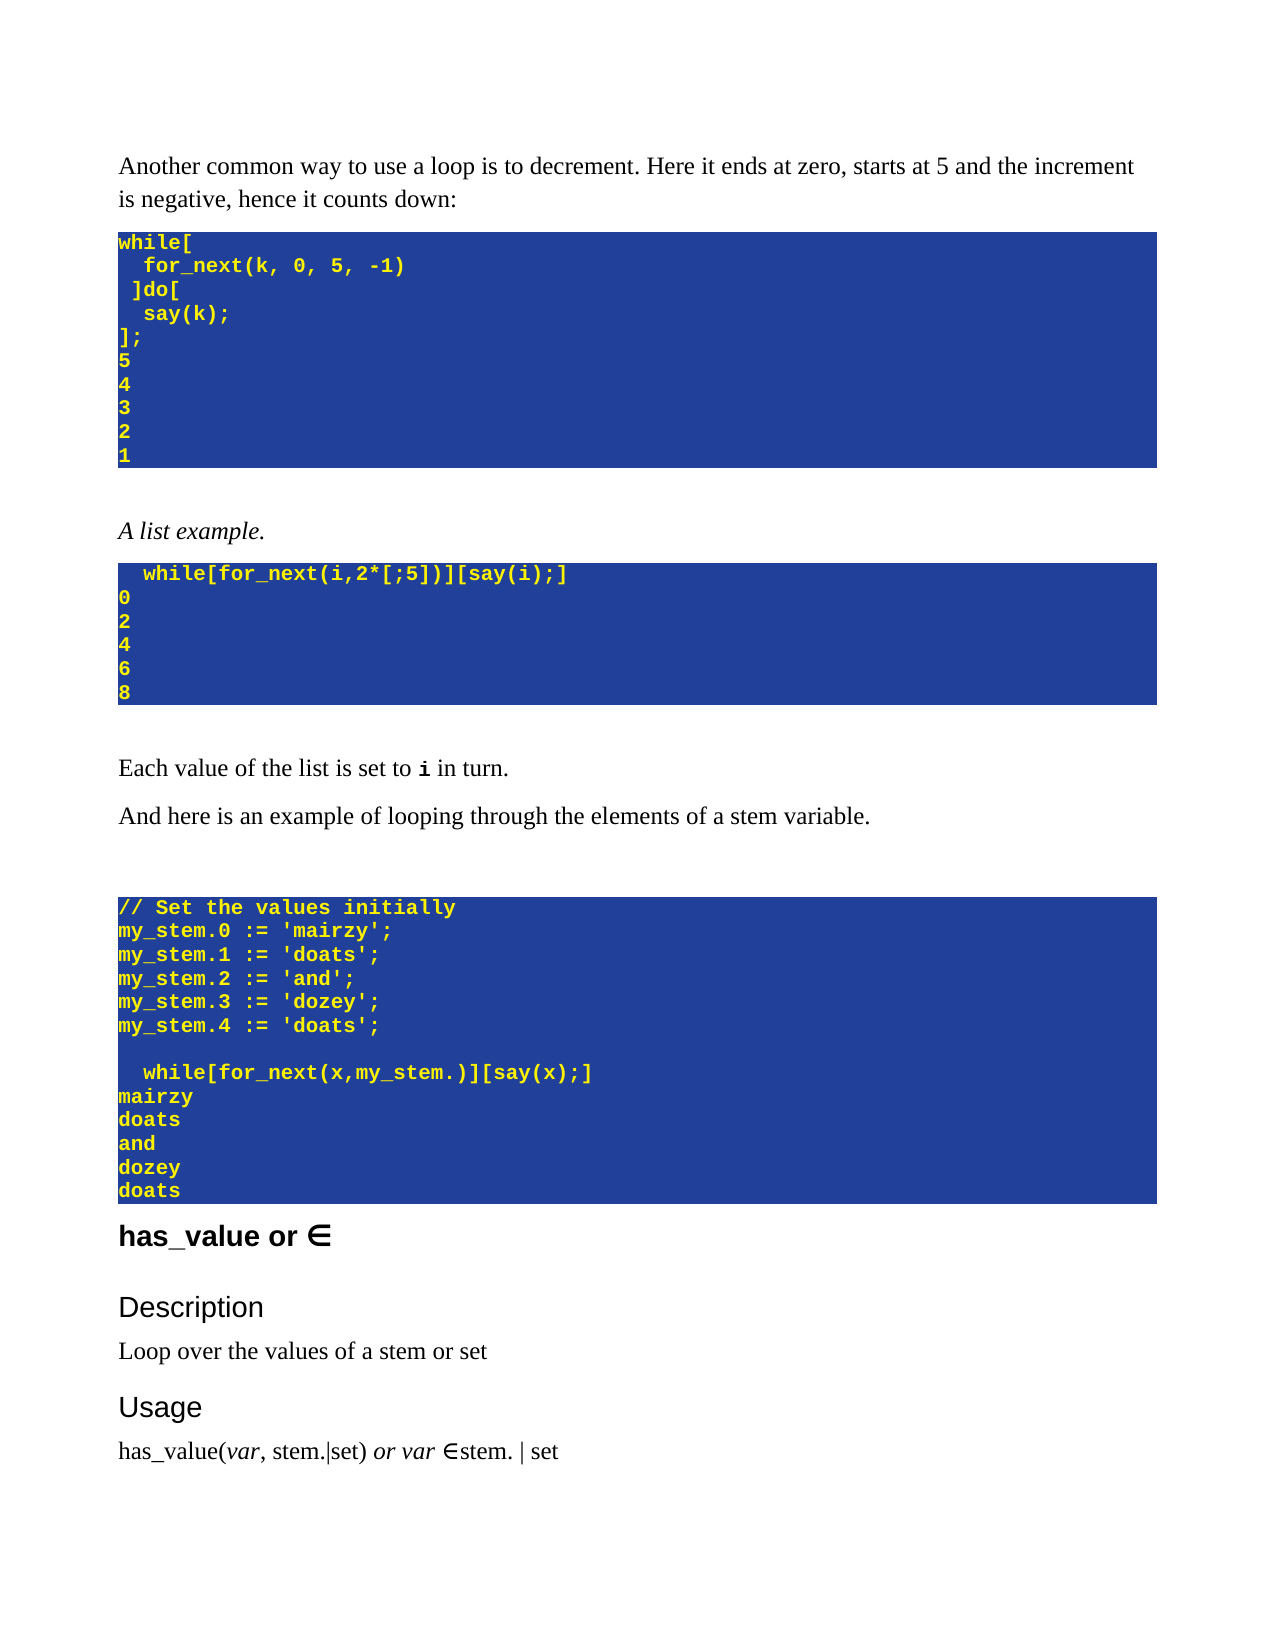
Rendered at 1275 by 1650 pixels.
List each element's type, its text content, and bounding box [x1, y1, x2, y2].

subtitle Usage [118, 1390, 1157, 1423]
text 8 [118, 682, 1157, 705]
text my_stem.1 := 'doats'; [118, 944, 1157, 968]
subtitle Description [118, 1290, 1157, 1323]
text 1 [118, 444, 1157, 468]
text 4 [118, 374, 1157, 397]
text doats [118, 1109, 1157, 1133]
text Each value of the list is set to i in turn. [118, 753, 1157, 782]
subtitle has_value or ∈ [118, 1219, 1157, 1252]
text my_stem.0 := 'mairzy'; [118, 920, 1157, 944]
text mairzy [118, 1086, 1157, 1109]
text for_next(k, 0, 5, -1) [118, 255, 1157, 279]
text 0 [118, 587, 1157, 611]
text 3 [118, 397, 1157, 421]
text while[ [118, 232, 1157, 255]
text ]; [118, 326, 1157, 350]
text Another common way to use a loop is to decrement. Here it ends at zero, starts at 5 and the increment is negative, hence it counts down: [118, 118, 1157, 213]
text 5 [118, 350, 1157, 374]
text Loop over the values of a stem or set [118, 1336, 1157, 1365]
text while[for_next(x,my_stem.)][say(x);] [118, 1062, 1157, 1086]
text my_stem.2 := 'and'; [118, 968, 1157, 991]
text my_stem.3 := 'dozey'; [118, 991, 1157, 1015]
text my_stem.4 := 'doats'; [118, 1015, 1157, 1038]
text doats [118, 1180, 1157, 1204]
text 2 [118, 611, 1157, 634]
text say(k); [118, 303, 1157, 326]
text // Set the values initially [118, 897, 1157, 920]
text 4 [118, 634, 1157, 658]
text And here is an example of looping through the elements of a stem variable. [118, 801, 1157, 830]
text 2 [118, 421, 1157, 444]
text ]do[ [118, 279, 1157, 303]
text 6 [118, 658, 1157, 682]
text dozey [118, 1157, 1157, 1180]
text and [118, 1133, 1157, 1157]
text while[for_next(i,2*[;5])][say(i);] [118, 563, 1157, 587]
text has_value(var, stem.|set) or var ∈stem. | set [118, 1436, 1157, 1464]
text A list example. [118, 516, 1157, 544]
